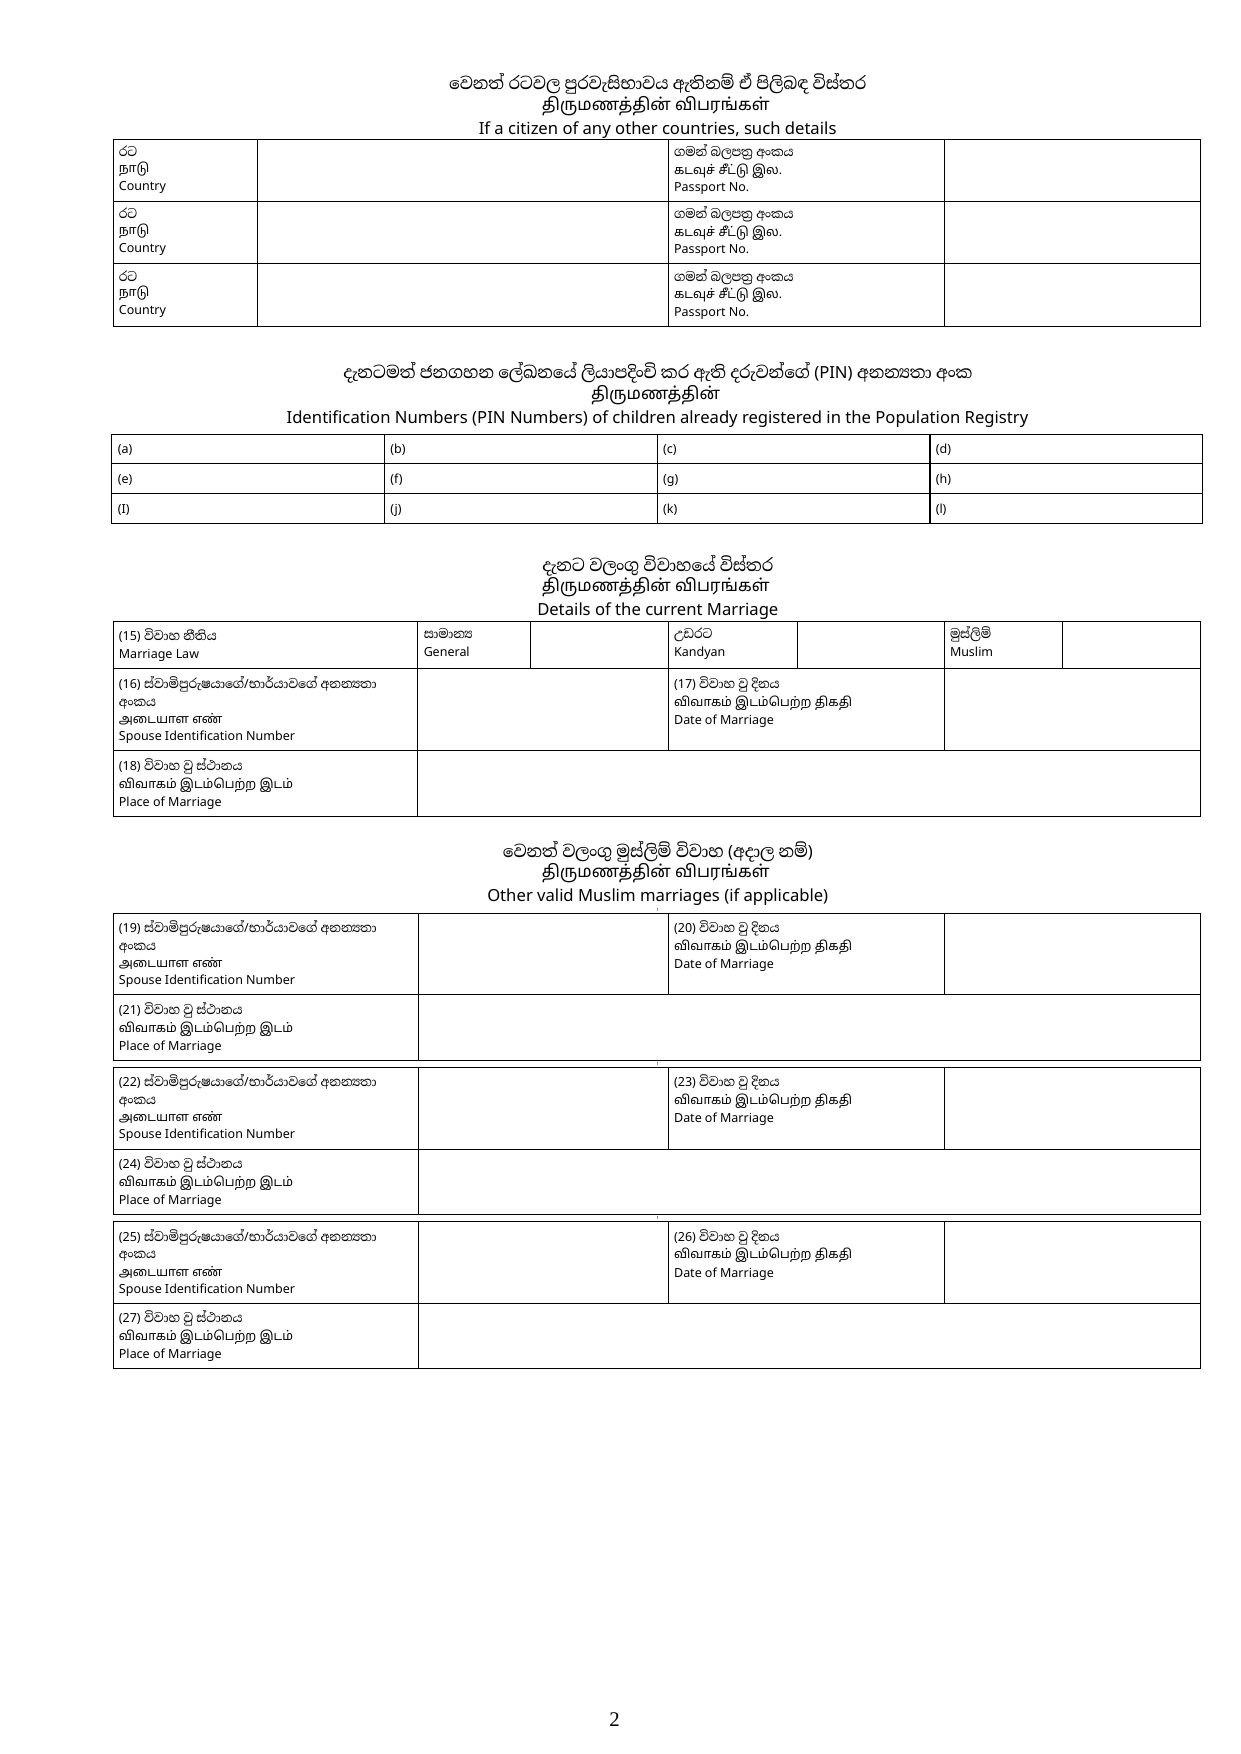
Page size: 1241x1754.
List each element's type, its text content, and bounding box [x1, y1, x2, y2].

table_header (19) ස්වාමිපුරුෂයාගේ/භාර්යාවගේ අනන්‍යතා අංකය அடையாள எண் Spouse Identification Number [114, 914, 418, 994]
table_header (c) [658, 435, 929, 463]
table_header [531, 622, 668, 668]
table_header [419, 1222, 668, 1303]
table_cell රට நாடு Country [114, 264, 257, 326]
table_cell (j) [385, 494, 657, 522]
table_cell (18) විවාහ වු ස්ථානය விவாகம் இடம்பெற்ற இடம் Place of Marriage [114, 751, 417, 816]
table_header [945, 1222, 1200, 1303]
table_cell (k) [658, 494, 929, 522]
text திருமணத்தின் விபரங்கள் [112, 577, 1203, 598]
table_cell (21) විවාහ වු ස්ථානය விவாகம் இடம்பெற்ற இடம் Place of Marriage [114, 995, 418, 1060]
table_header සාමාන්‍ය General [418, 622, 530, 668]
table_cell ගමන් බලපත්‍ර අංකය கடவுச் சீட்டு இல. Passport No. [669, 202, 944, 263]
text දැනටමත් ජනගහන ලේඛනයේ ලියාපදිංචි කර ඇති දරුවන්ගේ (PIN) අනන්‍යතා අංක [112, 361, 1203, 385]
table_header මුස්ලිම් Muslim [945, 622, 1062, 668]
table_cell (h) [931, 464, 1202, 493]
table_cell (24) විවාහ වු ස්ථානය விவாகம் இடம்பெற்ற இடம் Place of Marriage [114, 1150, 418, 1214]
text திருமணத்தின் [112, 385, 1203, 405]
table_header [945, 140, 1200, 201]
text 1 [112, 907, 1203, 912]
table_cell [258, 202, 668, 263]
table_header (22) ස්වාමිපුරුෂයාගේ/භාර්යාවගේ අනන්‍යතා අංකය அடையாள எண் Spouse Identification Number [114, 1068, 418, 1148]
table_header (b) [385, 435, 657, 463]
table_cell (g) [658, 464, 929, 493]
table_cell [945, 202, 1200, 263]
table_cell [418, 751, 1200, 816]
table_cell (I) [112, 494, 384, 522]
table_header [419, 1068, 668, 1148]
text திருமணத்தின் விபரங்கள் [112, 863, 1203, 884]
text Other valid Muslim marriages (if applicable) [112, 884, 1203, 907]
text වෙනත් වලංගු මුස්ලිම් විවාහ (අදාල නම්) [112, 839, 1203, 863]
text දැනට වලංගු විවාහයේ විස්තර [112, 557, 1203, 577]
text 1 [112, 1061, 1203, 1067]
table_cell [419, 1150, 1200, 1214]
table_header [945, 914, 1200, 994]
table_header [1063, 622, 1200, 668]
table_header [419, 914, 668, 994]
table_cell [419, 1304, 1200, 1368]
table_cell (f) [385, 464, 657, 493]
table_header [258, 140, 668, 201]
table_header [798, 622, 944, 668]
table_header (23) විවාහ වු දිනය விவாகம் இடம்பெற்ற திகதி Date of Marriage [669, 1068, 944, 1148]
table_cell [418, 669, 668, 750]
text திருமணத்தின் விபரங்கள் [112, 96, 1203, 116]
text If a citizen of any other countries, such details [112, 116, 1203, 139]
text 1 [112, 1215, 1203, 1221]
table_cell (17) විවාහ වු දිනය விவாகம் இடம்பெற்ற திகதி Date of Marriage [669, 669, 944, 750]
table_header (15) විවාහ නීතිය Marriage Law [114, 622, 417, 668]
table_cell ගමන් බලපත්‍ර අංකය கடவுச் சீட்டு இல. Passport No. [669, 264, 944, 326]
table_cell රට நாடு Country [114, 202, 257, 263]
table_cell [945, 264, 1200, 326]
text Identification Numbers (PIN Numbers) of children already registered in the Population Registry [112, 405, 1203, 428]
text වෙනත් රටවල පුරවැසිභාවය ඇතිනම් ඒ පිලිබඳ විස්තර [112, 75, 1203, 96]
table_header (25) ස්වාමිපුරුෂයාගේ/භාර්යාවගේ අනන්‍යතා අංකය அடையாள எண் Spouse Identification Number [114, 1222, 418, 1303]
table_header ගමන් බලපත්‍ර අංකය கடவுச் சீட்டு இல. Passport No. [669, 140, 944, 201]
text Details of the current Marriage [112, 598, 1203, 621]
table_cell (l) [931, 494, 1202, 522]
table_header රට நாடு Country [114, 140, 257, 201]
table_header (20) විවාහ වු දිනය விவாகம் இடம்பெற்ற திகதி Date of Marriage [669, 914, 944, 994]
table_header (d) [931, 435, 1202, 463]
table_header උඩරට Kandyan [669, 622, 797, 668]
table_cell [258, 264, 668, 326]
table_cell (16) ස්වාමිපුරුෂයාගේ/භාර්යාවගේ අනන්‍යතා අංකය அடையாள எண் Spouse Identification Number [114, 669, 417, 750]
table_cell [945, 669, 1200, 750]
table_cell (27) විවාහ වු ස්ථානය விவாகம் இடம்பெற்ற இடம் Place of Marriage [114, 1304, 418, 1368]
table_header [945, 1068, 1200, 1148]
table_header (a) [112, 435, 384, 463]
table_cell (e) [112, 464, 384, 493]
table_header (26) විවාහ වු දිනය விவாகம் இடம்பெற்ற திகதி Date of Marriage [669, 1222, 944, 1303]
table_cell [419, 995, 1200, 1060]
